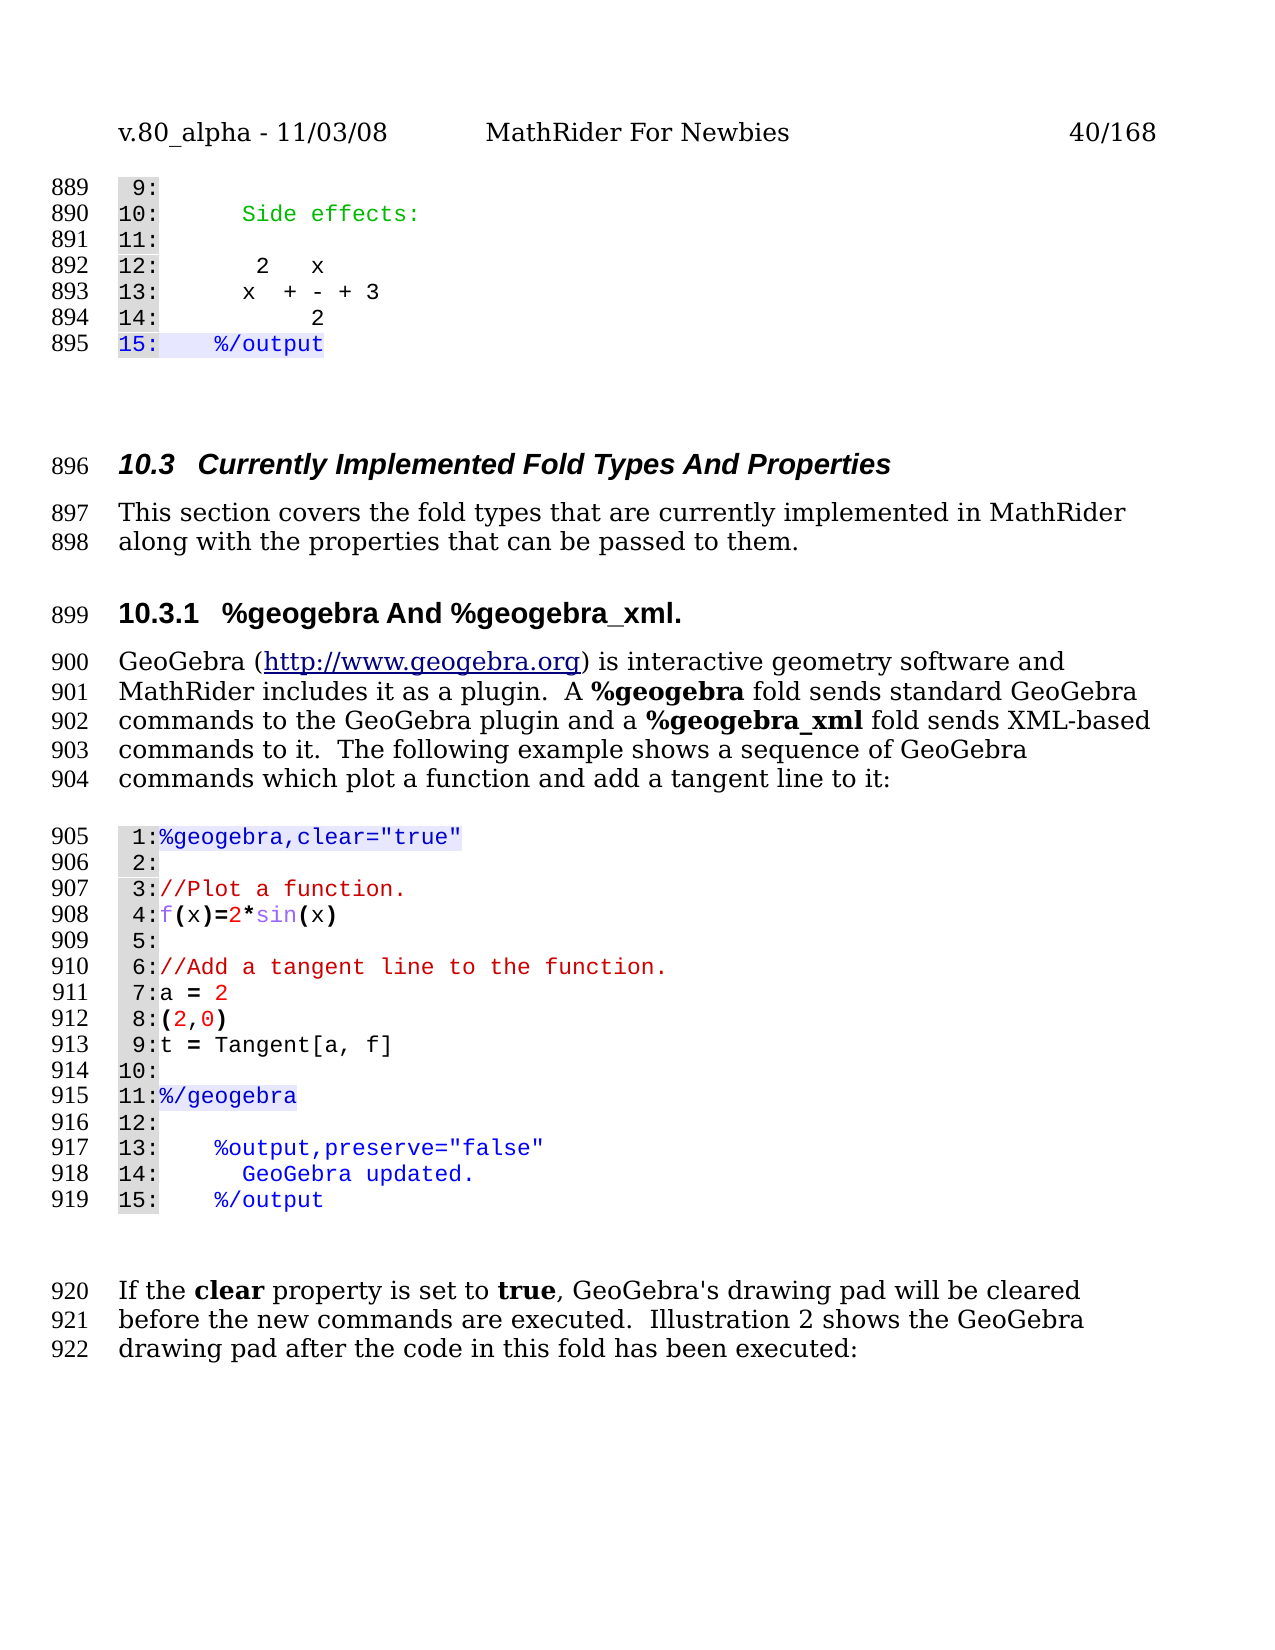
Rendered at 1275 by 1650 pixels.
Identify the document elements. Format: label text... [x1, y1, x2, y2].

text 11: [118, 229, 1157, 254]
text 9:t = Tangent[a, f] [118, 1033, 1157, 1059]
subtitle Currently Implemented Fold Types And Properties [118, 447, 1157, 480]
text 2: [118, 851, 1157, 877]
text 4:f(x)=2*sin(x) [118, 903, 1157, 929]
text If the clear property is set to true, GeoGebra's drawing pad will be cleared before the new commands are executed. Illustration 2 shows the GeoGebra drawing pad after the code in this fold has been executed: [118, 1276, 1157, 1364]
text 6://Add a tangent line to the function. [118, 955, 1157, 981]
text 1:%geogebra,clear="true" [118, 826, 1157, 851]
text 9: [118, 177, 1157, 203]
text 3://Plot a function. [118, 877, 1157, 903]
text This section covers the fold types that are currently implemented in MathRider along with the properties that can be passed to them. [118, 498, 1157, 557]
text 5: [118, 929, 1157, 955]
text 7:a = 2 [118, 981, 1157, 1007]
text 11:%/geogebra [118, 1085, 1157, 1111]
text 13: x + - + 3 [118, 281, 1157, 306]
text 15: %/output [118, 1189, 1157, 1214]
subtitle %geogebra And %geogebra_xml. [118, 596, 1157, 629]
text 8:(2,0) [118, 1007, 1157, 1033]
text 10: [118, 1059, 1157, 1085]
text GeoGebra (http://www.geogebra.org) is interactive geometry software and MathRider includes it as a plugin. A %geogebra fold sends standard GeoGebra commands to the GeoGebra plugin and a %geogebra_xml fold sends XML-based commands to it. The following example shows a sequence of GeoGebra commands which plot a function and add a tangent line to it: [118, 647, 1157, 793]
text 15: %/output [118, 332, 1157, 358]
text 13: %output,preserve="false" [118, 1137, 1157, 1163]
text 12: 2 x [118, 254, 1157, 281]
text 10: Side effects: [118, 203, 1157, 229]
text 14: 2 [118, 306, 1157, 332]
text 12: [118, 1111, 1157, 1137]
text 14: GeoGebra updated. [118, 1163, 1157, 1189]
